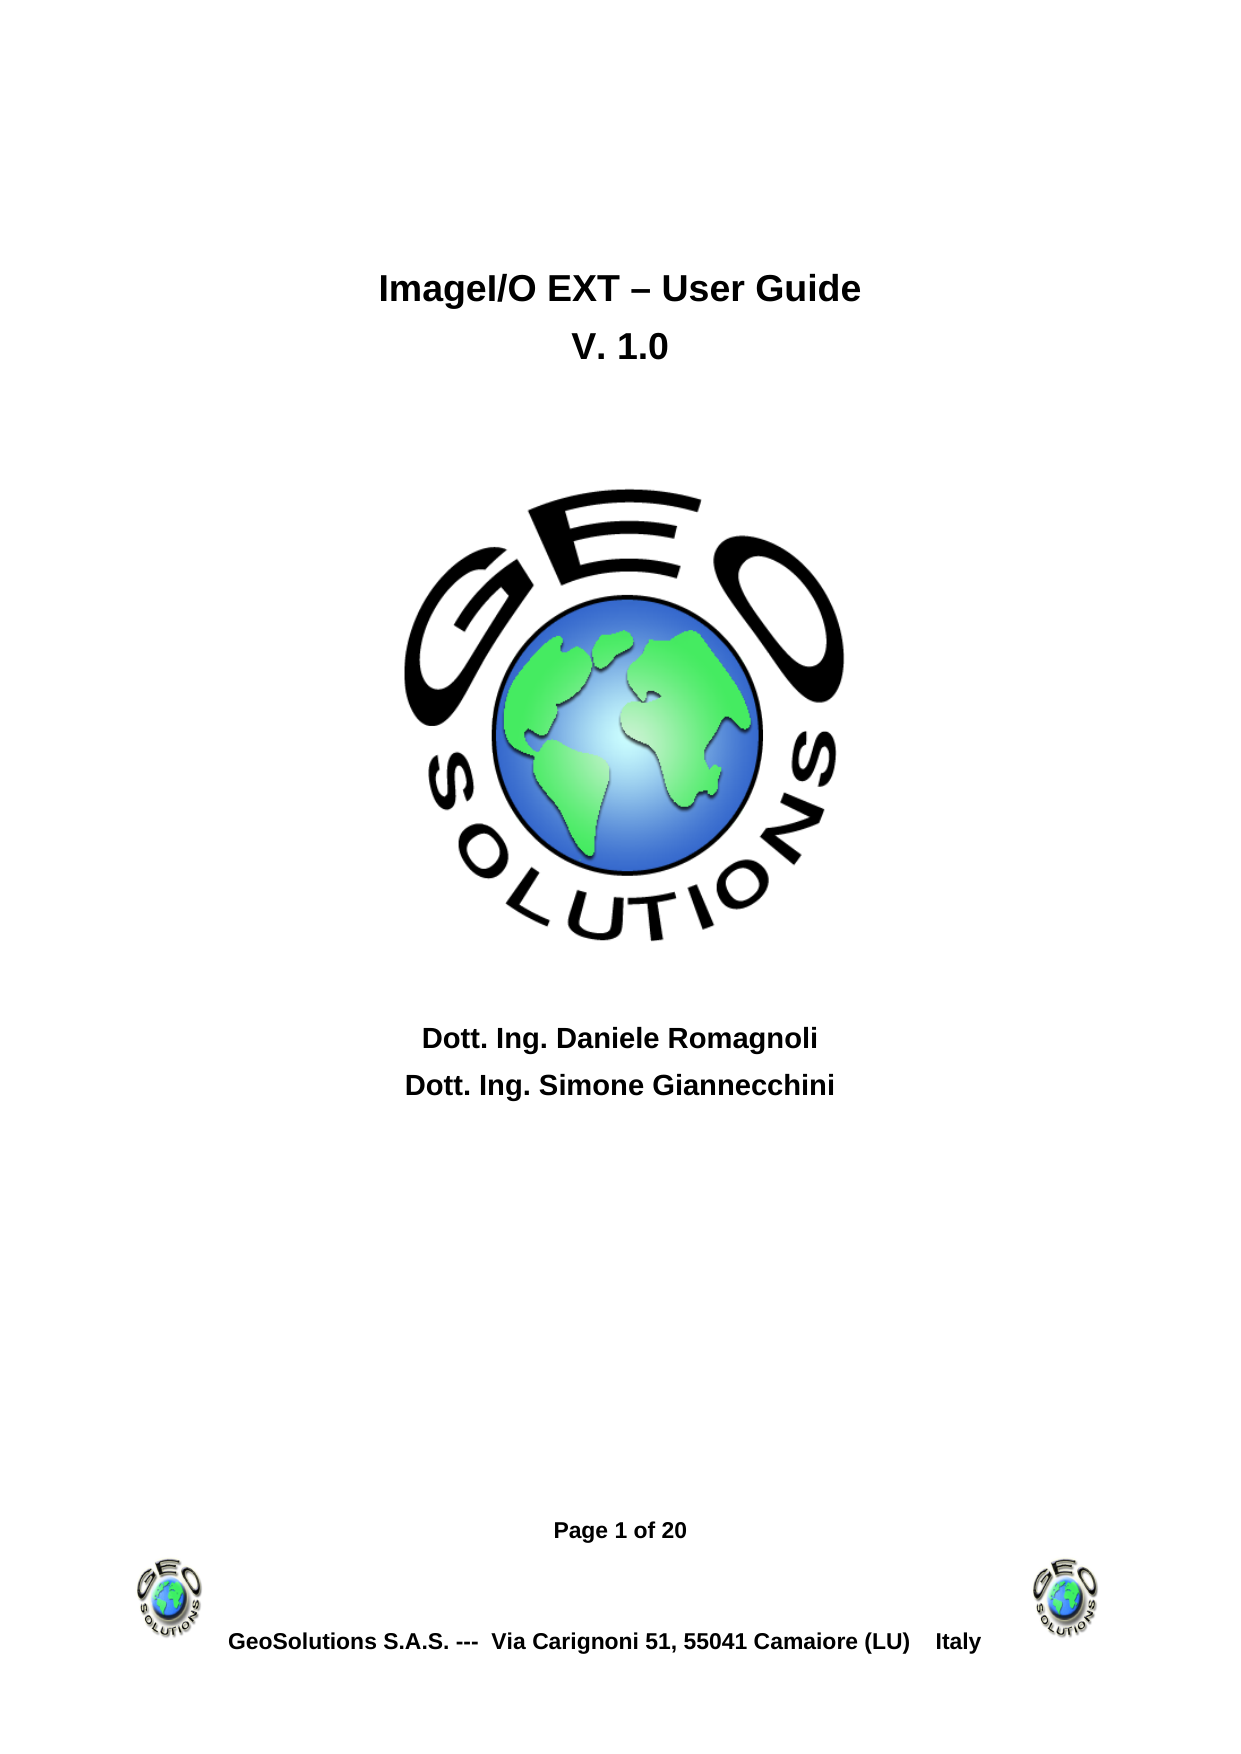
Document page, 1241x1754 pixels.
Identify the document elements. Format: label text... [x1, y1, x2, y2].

text Dott. Ing. Daniele Romagnoli [118, 1022, 1122, 1054]
text V. 1.0 [118, 325, 1122, 367]
picture [1030, 1552, 1101, 1641]
picture [134, 1552, 205, 1641]
text ImageI/O EXT – User Guide [118, 267, 1122, 309]
picture [384, 471, 856, 959]
text Dott. Ing. Simone Giannecchini [118, 1069, 1122, 1102]
